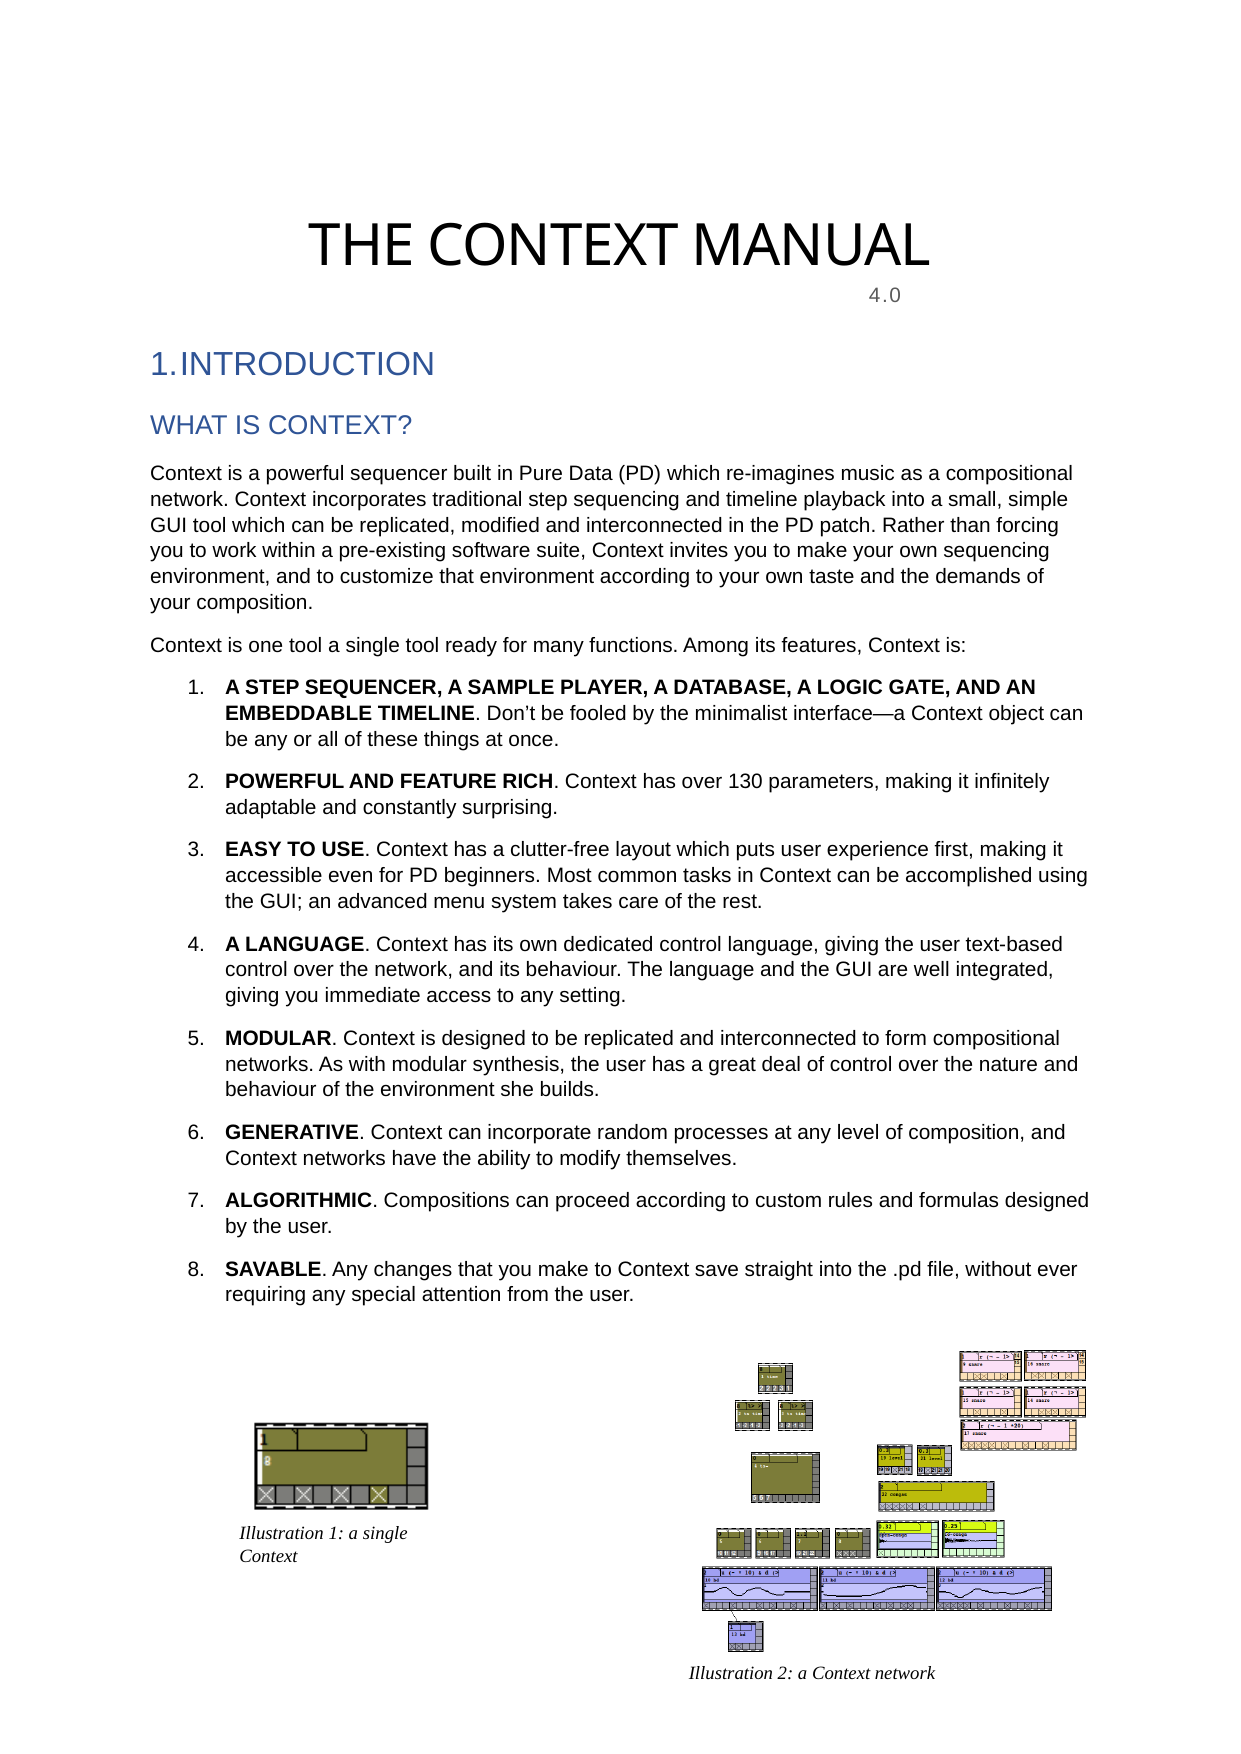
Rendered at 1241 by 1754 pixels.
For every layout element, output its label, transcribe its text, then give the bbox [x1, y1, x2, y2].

list A STEP SEQUENCER, A SAMPLE PLAYER, A DATABASE, A LOGIC GATE, AND AN EMBEDDABLE TIMELINE. Don’t be fooled by the minimalist interface—a Context object can be any or all of these things at once. [187, 675, 1090, 750]
text Context is one tool a single tool ready for many functions. Among its features, Context is: [150, 632, 1090, 656]
list MODULAR. Context is designed to be replicated and interconnected to form compositional networks. As with modular synthesis, the user has a great deal of control over the nature and behaviour of the environment she builds. [187, 1026, 1090, 1101]
list SAVABLE. Any changes that you make to Context save straight into the .pd file, without ever requiring any special attention from the user. [187, 1256, 1090, 1306]
subtitle WHAT IS CONTEXT? [150, 409, 1090, 441]
picture [688, 1346, 1091, 1661]
title THE CONTEXT MANUAL [150, 203, 1090, 283]
text Context is a powerful sequencer built in Pure Data (PD) which re-imagines music as a compositional network. Context incorporates traditional step sequencing and timeline playback into a small, simple GUI tool which can be replicated, modified and interconnected in the PD patch. Rather than forcing you to work within a pre-existing software suite, Context invites you to make your own sequencing environment, and to customize that environment according to your own taste and the demands of your composition. [150, 461, 1090, 614]
list Illustration 2: a Context network [688, 1661, 1090, 1684]
subtitle 4.0 [150, 283, 1090, 307]
list GENERATIVE. Context can incorporate random processes at any level of composition, and Context networks have the ability to modify themselves. [187, 1120, 1090, 1169]
list EASY TO USE. Context has a clutter-free layout which puts user experience first, making it accessible even for PD beginners. Most common tasks in Context can be accomplished using the GUI; an advanced menu system takes care of the rest. [187, 837, 1090, 913]
subtitle INTRODUCTION [150, 344, 1090, 383]
list POWERFUL AND FEATURE RICH. Context has over 130 parameters, making it infinitely adaptable and constantly surprising. [187, 769, 1090, 819]
picture [239, 1410, 444, 1521]
list A LANGUAGE. Context has its own dedicated control language, giving the user text-based control over the network, and its behaviour. The language and the GUI are well integrated, giving you immediate access to any setting. [187, 931, 1090, 1007]
list Illustration 1: a single Context [239, 1521, 443, 1567]
list ALGORITHMIC. Compositions can proceed according to custom rules and formulas designed by the user. [187, 1188, 1090, 1238]
